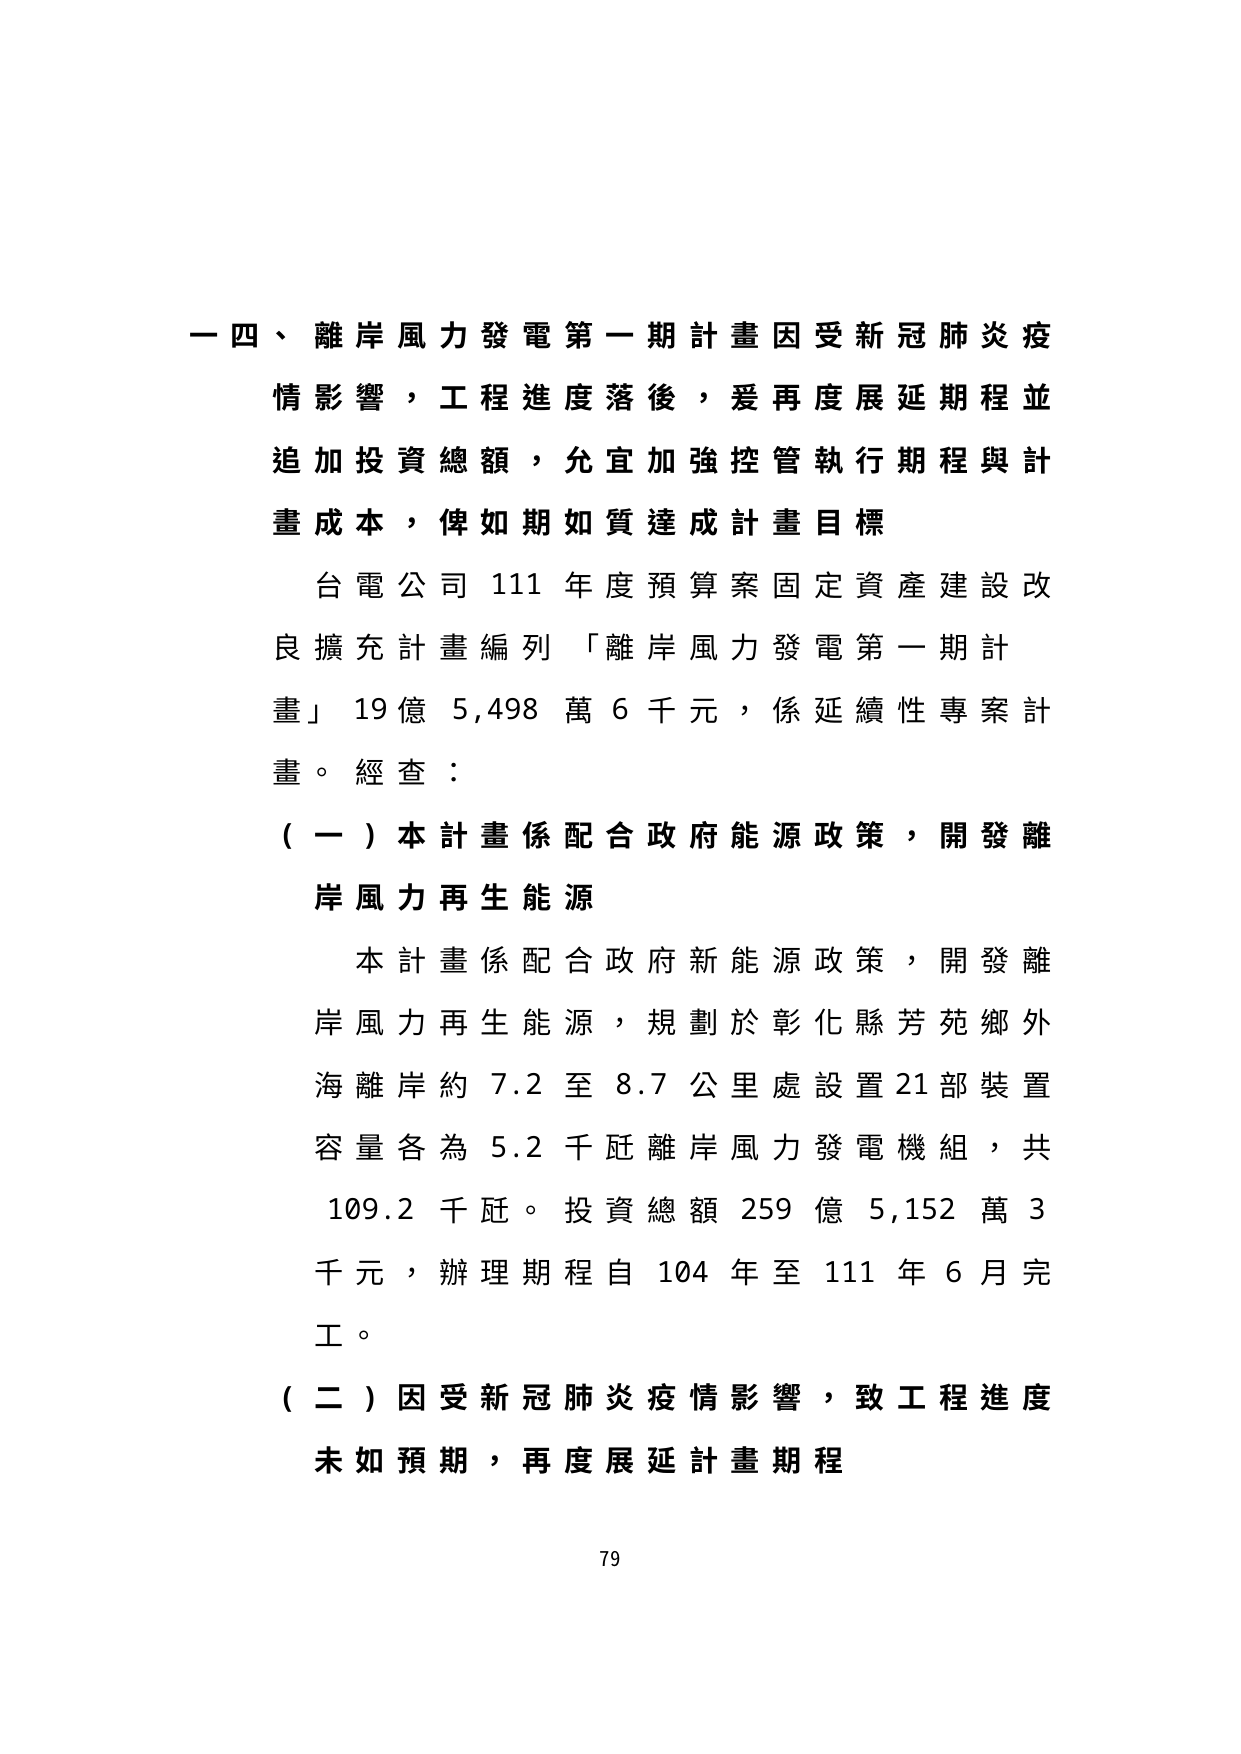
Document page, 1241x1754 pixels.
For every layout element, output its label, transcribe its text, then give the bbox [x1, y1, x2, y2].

text (二)因受新冠肺炎疫情影響，致工程進度未如預期，再度展延計畫期程 [242, 1354, 1058, 1479]
text 台電公司111年度預算案固定資產建設改良擴充計畫編列「離岸風力發電第一期計畫」19億5,498萬6千元，係延續性專案計畫。經查： [242, 542, 1058, 792]
text (一)本計畫係配合政府能源政策，開發離岸風力再生能源 [242, 792, 1058, 917]
text 本計畫係配合政府新能源政策，開發離岸風力再生能源，規劃於彰化縣芳苑鄉外海離岸約7.2至8.7公里處設置21部裝置容量各為5.2千瓩離岸風力發電機組，共109.2千瓩。投資總額259億5,152萬3千元，辦理期程自104年至111年6月完工。 [271, 917, 1058, 1354]
text 一四、離岸風力發電第一期計畫因受新冠肺炎疫情影響，工程進度落後，爰再度展延期程並追加投資總額，允宜加強控管執行期程與計畫成本，俾如期如質達成計畫目標 [183, 292, 1058, 542]
